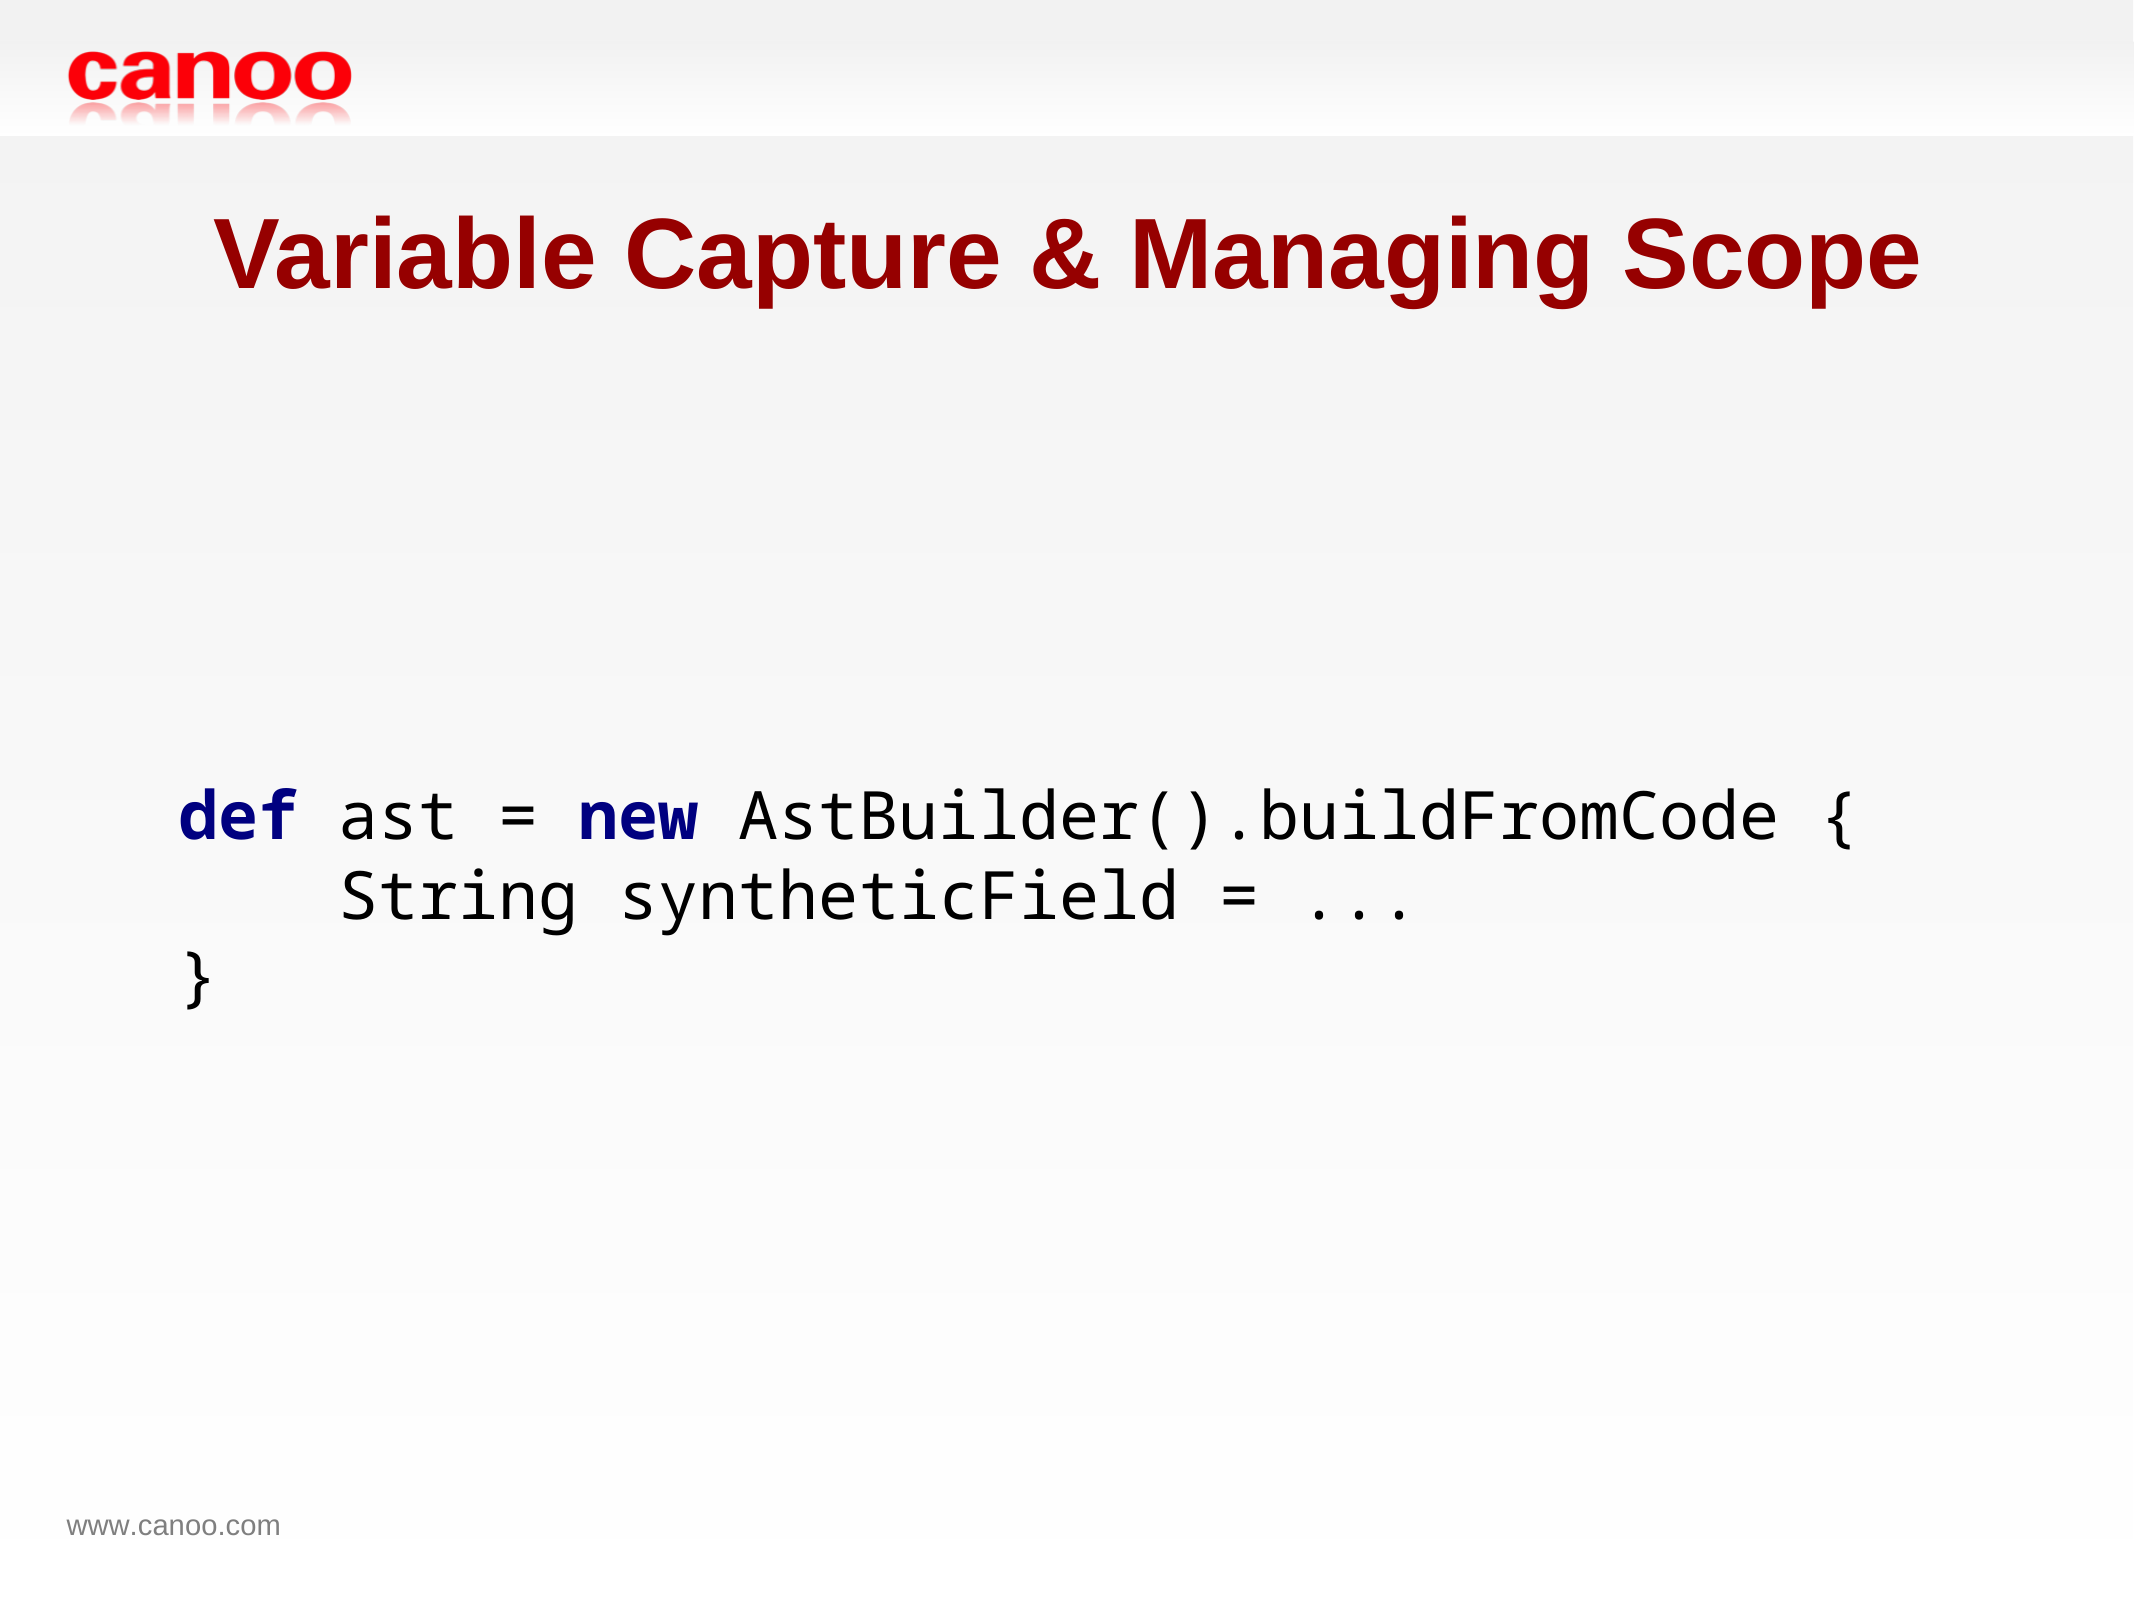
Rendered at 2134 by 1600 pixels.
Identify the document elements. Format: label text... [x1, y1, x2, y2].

title Variable Capture & Managing Scope [62, 180, 2075, 318]
picture [65, 48, 353, 154]
subtitle def ast = new AstBuilder().buildFromCode { String syntheticField = ... } [178, 371, 1955, 1414]
